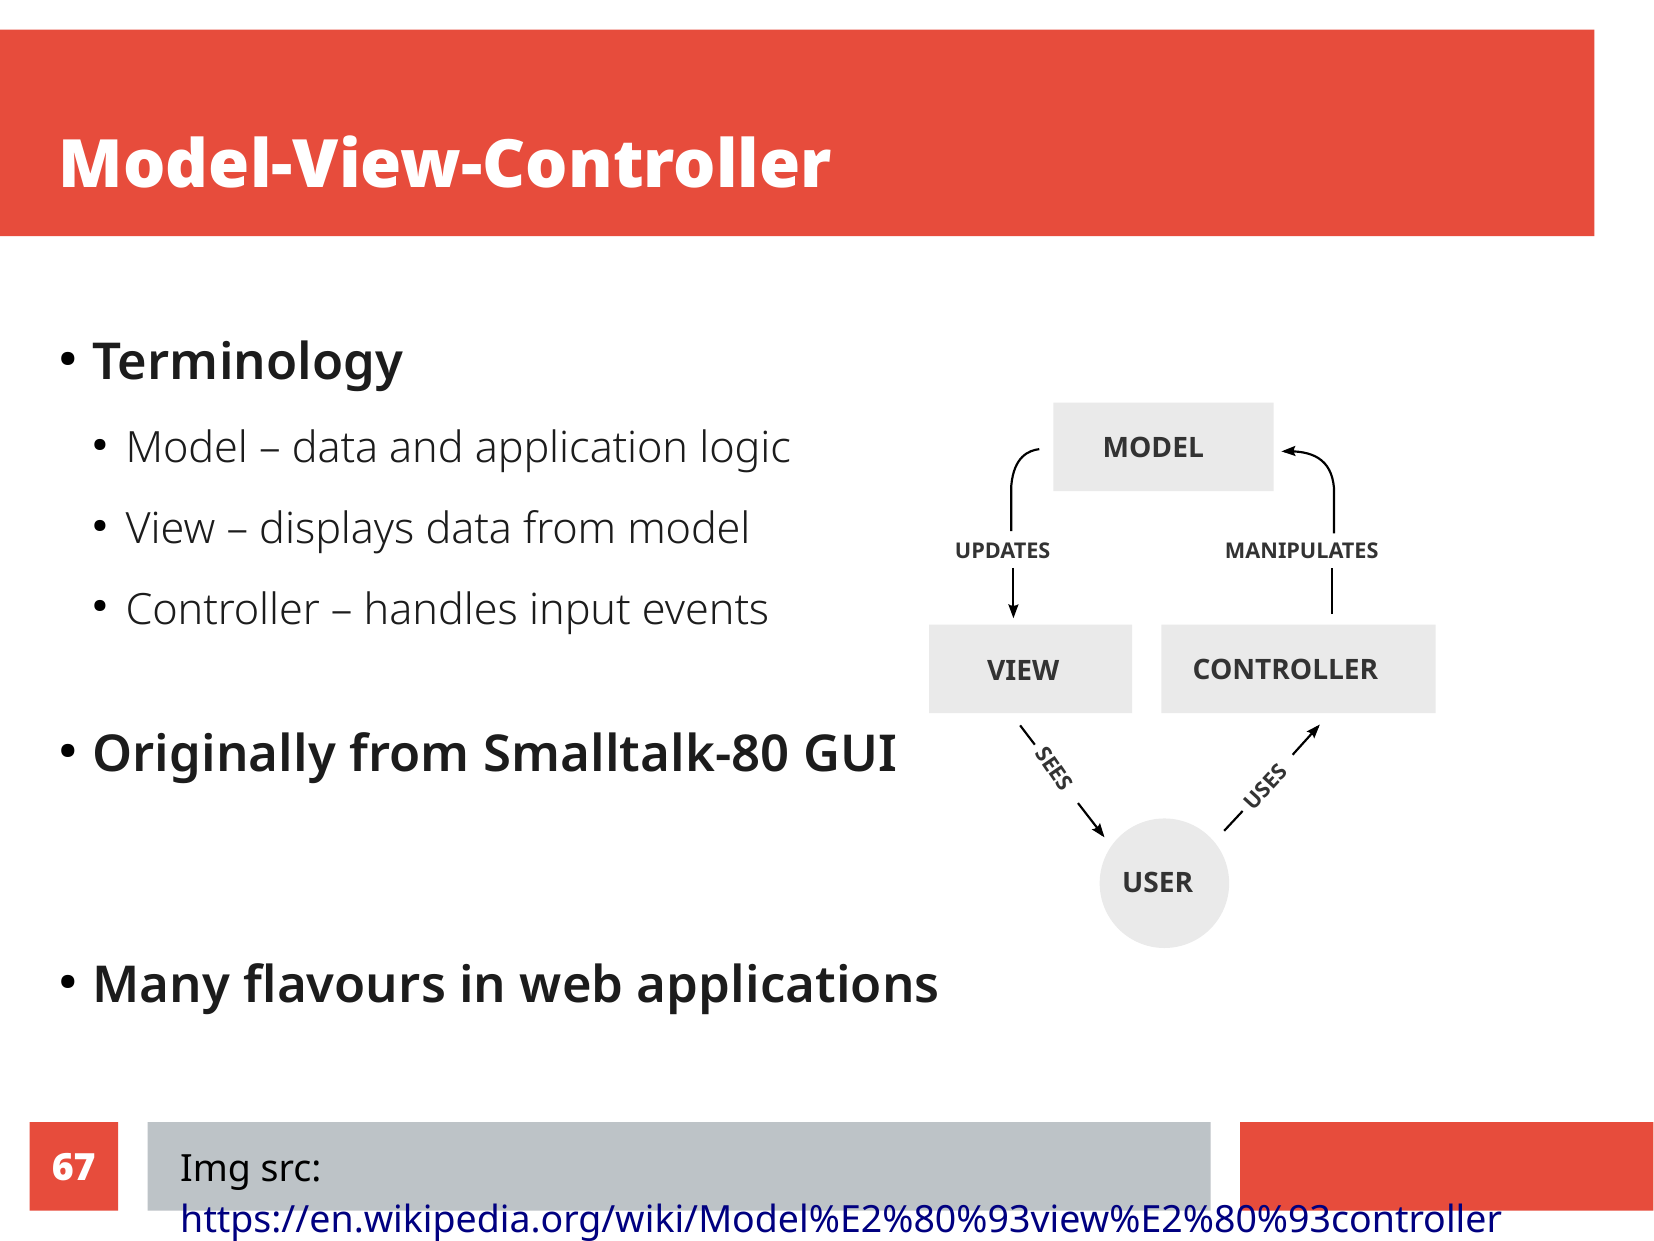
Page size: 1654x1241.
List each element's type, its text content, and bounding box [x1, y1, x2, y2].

text_box Img src: https://en.wikipedia.org/wiki/Model%E2%80%93view%E2%80%93controller [165, 1133, 1619, 1196]
picture [911, 377, 1453, 973]
title Model-View-Controller [59, 59, 1595, 207]
list Terminology Model – data and application logic View – displays data from model Controller – handles input events Originally from Smalltalk-80 GUI Many flavours in web applications [59, 324, 1565, 1093]
